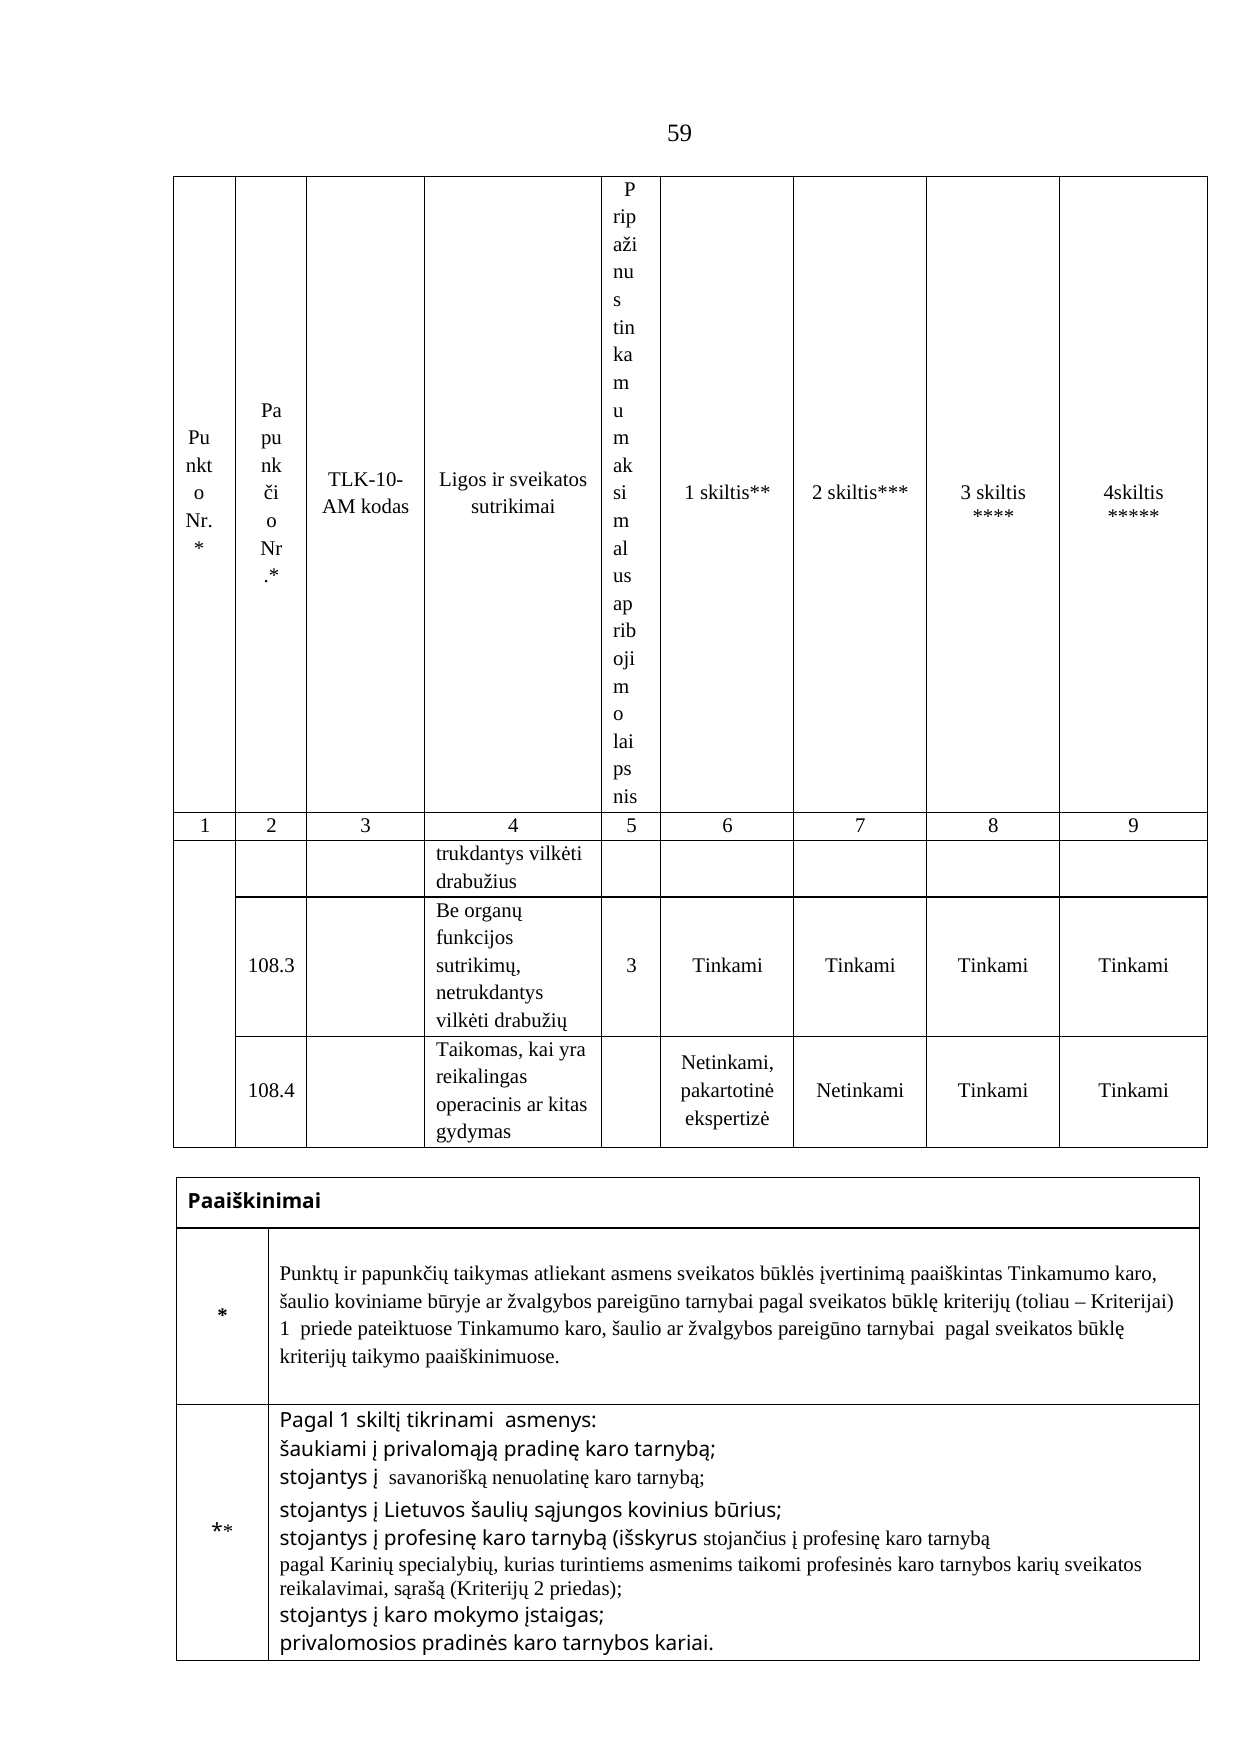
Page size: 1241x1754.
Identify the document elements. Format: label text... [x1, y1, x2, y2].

table_header 4skiltis ***** [1060, 177, 1207, 812]
table_cell 8 [927, 813, 1059, 840]
table_cell [794, 841, 926, 896]
table_cell Tinkami [1060, 1037, 1207, 1147]
table_cell Tinkami [927, 898, 1059, 1036]
table_cell [174, 841, 235, 1147]
table_cell Tinkami [661, 898, 793, 1036]
table_header Punkto Nr.* [174, 177, 235, 812]
table_cell Be organų funkcijos sutrikimų, netrukdantys vilkėti drabužių [425, 898, 601, 1036]
table_cell Netinkami [794, 1037, 926, 1147]
table_header TLK-10-AM kodas [307, 177, 424, 812]
table_cell Punktų ir papunkčių taikymas atliekant asmens sveikatos būklės įvertinimą paaiškintas Tinkamumo karo, šaulio koviniame būryje ar žvalgybos pareigūno tarnybai pagal sveikatos būklę kriterijų (toliau – Kriterijai) 1 priede pateiktuose Tinkamumo karo, šaulio ar žvalgybos pareigūno tarnybai pagal sveikatos būklę kriterijų taikymo paaiškinimuose. [269, 1229, 1199, 1404]
table_cell [602, 1037, 660, 1147]
table_cell 3 [602, 898, 660, 1036]
table_cell [307, 1037, 424, 1147]
table_cell 6 [661, 813, 793, 840]
table_header Papunkčio Nr.* [236, 177, 306, 812]
table_cell 1 [174, 813, 235, 840]
table_cell 9 [1060, 813, 1207, 840]
table_header Pripažinus tinkamu maksimalus apribojimo laipsnis [602, 177, 660, 812]
table_cell 4 [425, 813, 601, 840]
table_cell [602, 841, 660, 896]
table_cell [1060, 841, 1207, 896]
table_cell trukdantys vilkėti drabužius [425, 841, 601, 896]
table_header 2 skiltis*** [794, 177, 926, 812]
table_cell Pagal 1 skiltį tikrinami asmenys: šaukiami į privalomąją pradinę karo tarnybą; stojantys į savanorišką nenuolatinę karo tarnybą; stojantys į Lietuvos šaulių sąjungos kovinius būrius; stojantys į profesinę karo tarnybą (išskyrus stojančius į profesinę karo tarnybą pagal Karinių specialybių, kurias turintiems asmenims taikomi profesinės karo tarnybos karių sveikatos reikalavimai, sąrašą (Kriterijų 2 priedas); stojantys į karo mokymo įstaigas; privalomosios pradinės karo tarnybos kariai. [269, 1405, 1199, 1660]
table_cell 108.4 [236, 1037, 306, 1147]
table_cell Tinkami [927, 1037, 1059, 1147]
table_cell 2 [236, 813, 306, 840]
table_cell [236, 841, 306, 896]
table_cell Taikomas, kai yra reikalingas operacinis ar kitas gydymas [425, 1037, 601, 1147]
table_cell 108.3 [236, 898, 306, 1036]
table_cell [307, 898, 424, 1036]
table_cell Netinkami, pakartotinė ekspertizė [661, 1037, 793, 1147]
table_cell 5 [602, 813, 660, 840]
table_header 3 skiltis **** [927, 177, 1059, 812]
table_cell Tinkami [1060, 898, 1207, 1036]
table_cell ** [177, 1405, 268, 1660]
table_cell [307, 841, 424, 896]
table_cell [661, 841, 793, 896]
table_header Paaiškinimai [177, 1178, 1199, 1227]
table_cell Tinkami [794, 898, 926, 1036]
table_header 1 skiltis** [661, 177, 793, 812]
table_cell 7 [794, 813, 926, 840]
table_cell * [177, 1229, 268, 1404]
table_header Ligos ir sveikatos sutrikimai [425, 177, 601, 812]
table_cell 3 [307, 813, 424, 840]
table_cell [927, 841, 1059, 896]
